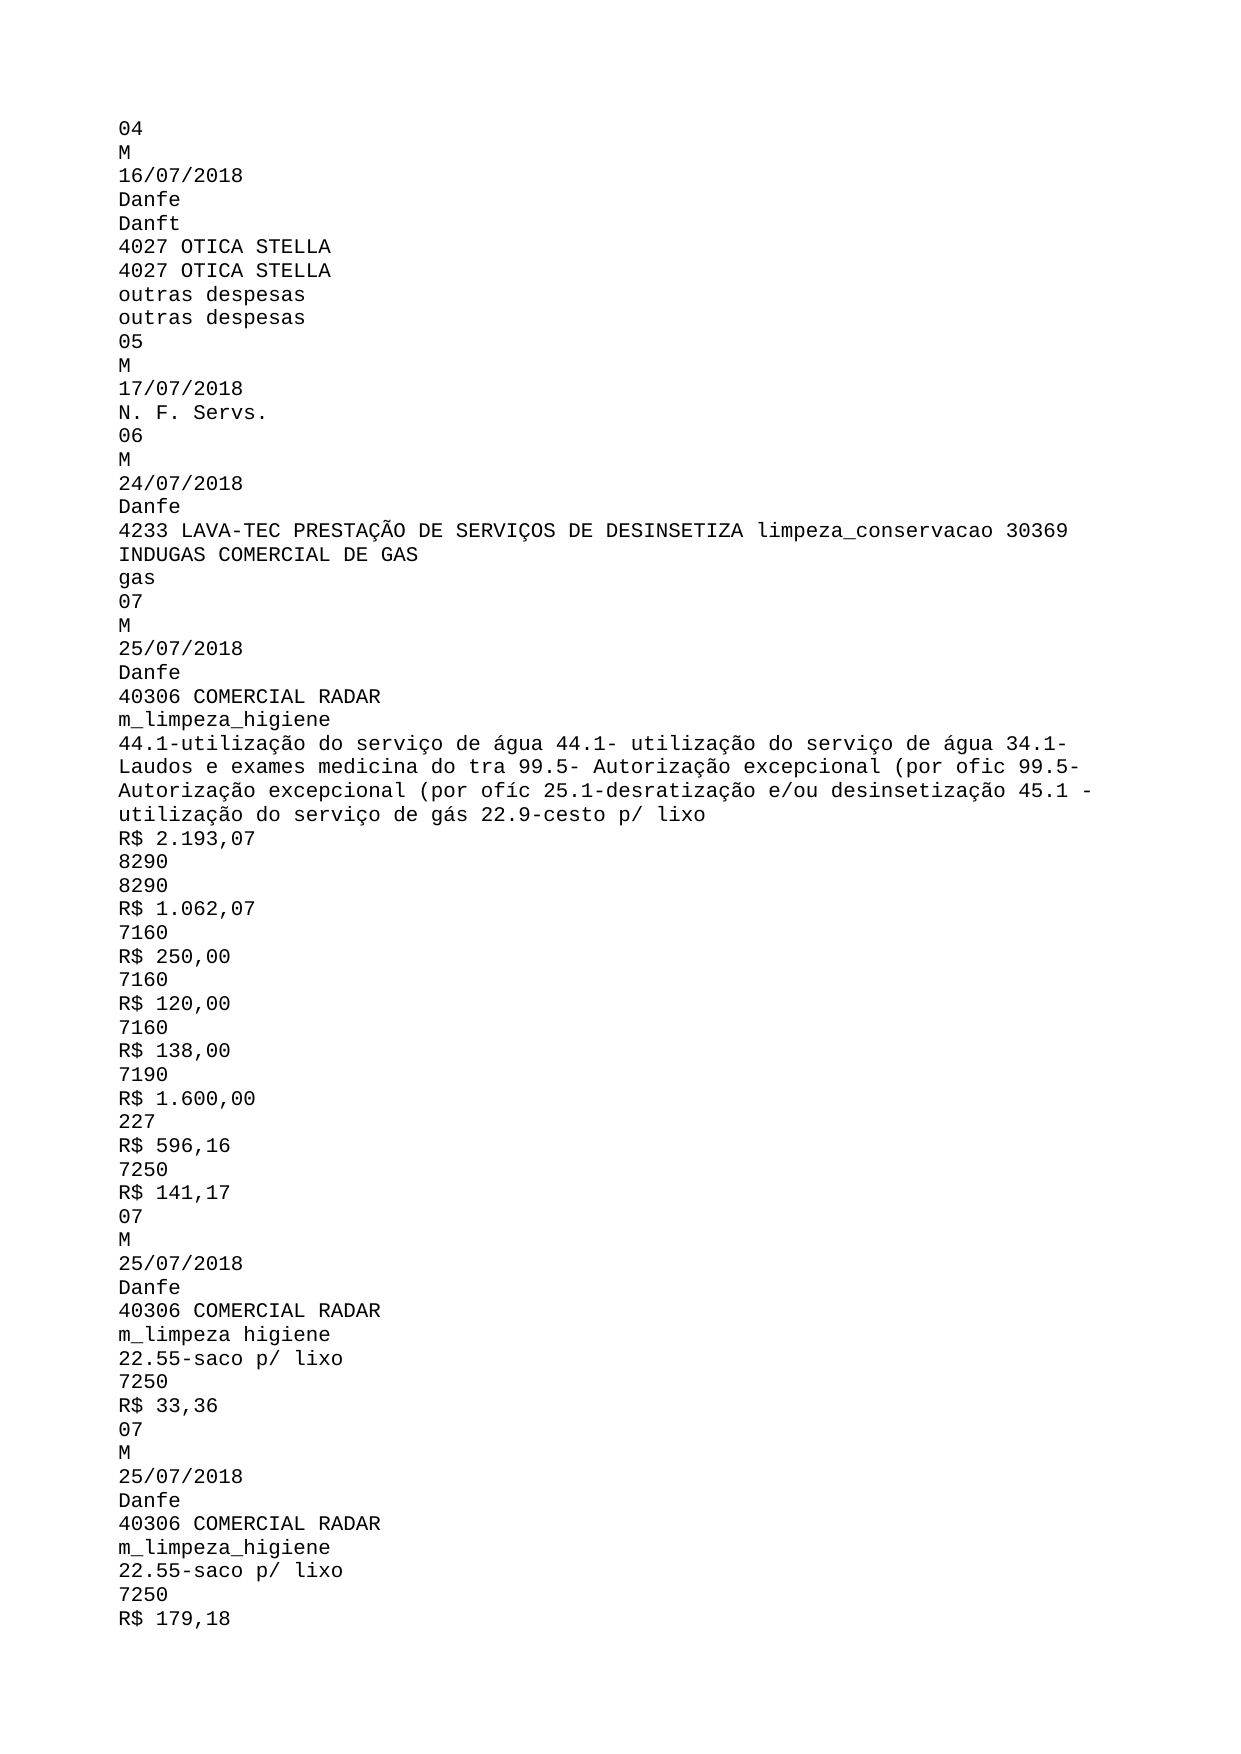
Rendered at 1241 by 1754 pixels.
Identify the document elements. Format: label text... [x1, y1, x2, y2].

text 4027 OTICA STELLA [118, 236, 1122, 260]
text R$ 141,17 [118, 1182, 1122, 1206]
text Danfe [118, 1489, 1122, 1513]
text Danfe [118, 496, 1122, 520]
text Danft [118, 213, 1122, 236]
text Danfe [118, 189, 1122, 213]
text 25/07/2018 [118, 638, 1122, 662]
text Danfe [118, 662, 1122, 686]
text 06 [118, 426, 1122, 449]
text 4027 OTICA STELLA [118, 260, 1122, 284]
text 17/07/2018 [118, 378, 1122, 402]
text 22.55-saco p/ lixo [118, 1561, 1122, 1584]
text N. F. Servs. [118, 402, 1122, 426]
text R$ 179,18 [118, 1608, 1122, 1631]
text M [118, 449, 1122, 473]
text gas [118, 567, 1122, 591]
text 7250 [118, 1371, 1122, 1395]
text 05 [118, 331, 1122, 354]
text 40306 COMERCIAL RADAR [118, 1513, 1122, 1537]
text 25/07/2018 [118, 1253, 1122, 1277]
text 04 [118, 118, 1122, 142]
text 40306 COMERCIAL RADAR [118, 1300, 1122, 1324]
text R$ 33,36 [118, 1395, 1122, 1419]
text 8290 [118, 851, 1122, 875]
text R$ 1.600,00 [118, 1088, 1122, 1111]
text 7160 [118, 969, 1122, 993]
text M [118, 1229, 1122, 1253]
text R$ 138,00 [118, 1040, 1122, 1064]
text R$ 250,00 [118, 946, 1122, 969]
text 22.55-saco p/ lixo [118, 1348, 1122, 1371]
text 07 [118, 591, 1122, 615]
text R$ 120,00 [118, 993, 1122, 1017]
text R$ 596,16 [118, 1135, 1122, 1158]
text outras despesas [118, 284, 1122, 307]
text 16/07/2018 [118, 165, 1122, 189]
text 4233 LAVA-TEC PRESTAÇÃO DE SERVIÇOS DE DESINSETIZA limpeza_conservacao 30369 INDUGAS COMERCIAL DE GAS [118, 520, 1122, 567]
text 7160 [118, 922, 1122, 946]
text m_limpeza higiene [118, 1324, 1122, 1348]
text 7190 [118, 1064, 1122, 1088]
text 8290 [118, 875, 1122, 898]
text 24/07/2018 [118, 473, 1122, 496]
text M [118, 615, 1122, 638]
text 25/07/2018 [118, 1466, 1122, 1489]
text 7250 [118, 1158, 1122, 1182]
text 44.1-utilização do serviço de água 44.1- utilização do serviço de água 34.1-Laudos e exames medicina do tra 99.5- Autorização excepcional (por ofic 99.5-Autorização excepcional (por ofíc 25.1-desratização e/ou desinsetização 45.1 - utilização do serviço de gás 22.9-cesto p/ lixo [118, 733, 1122, 827]
text m_limpeza_higiene [118, 1537, 1122, 1561]
text Danfe [118, 1277, 1122, 1300]
text 07 [118, 1206, 1122, 1229]
text outras despesas [118, 307, 1122, 331]
text M [118, 1442, 1122, 1466]
text R$ 1.062,07 [118, 898, 1122, 922]
text m_limpeza_higiene [118, 709, 1122, 733]
text M [118, 354, 1122, 378]
text 227 [118, 1111, 1122, 1135]
text R$ 2.193,07 [118, 827, 1122, 851]
text 7160 [118, 1017, 1122, 1040]
text M [118, 142, 1122, 165]
text 7250 [118, 1584, 1122, 1608]
text 07 [118, 1419, 1122, 1442]
text 40306 COMERCIAL RADAR [118, 686, 1122, 709]
